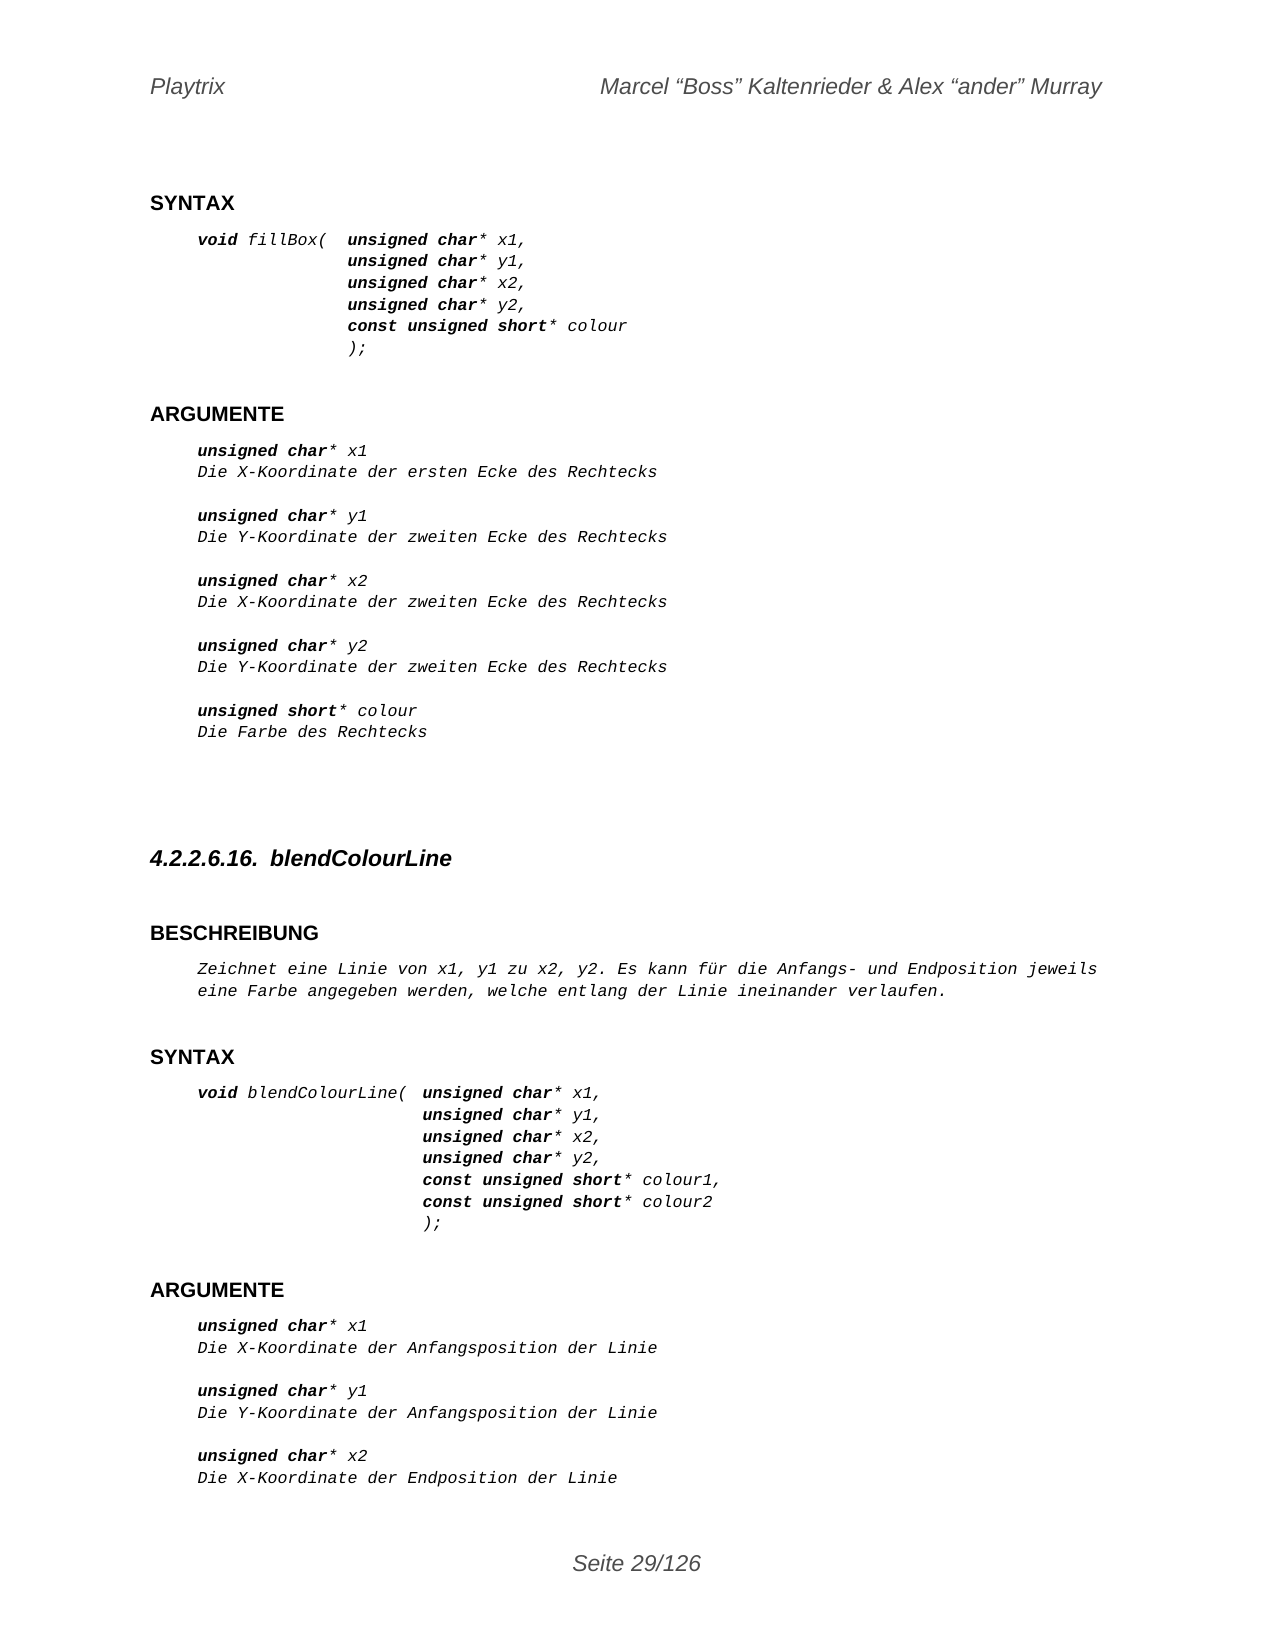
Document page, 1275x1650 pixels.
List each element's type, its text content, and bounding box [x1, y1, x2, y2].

text BESCHREIBUNG [150, 921, 1125, 944]
text ARGUMENTE [150, 403, 1125, 426]
text Die X-Koordinate der Endposition der Linie [197, 1469, 1125, 1488]
text const unsigned short* colour [197, 318, 1125, 337]
text unsigned char* x1 [197, 442, 1125, 461]
text Die X-Koordinate der Anfangsposition der Linie [197, 1339, 1125, 1358]
text const unsigned short* colour1, [197, 1172, 1125, 1190]
text unsigned char* y2, [197, 296, 1125, 315]
text const unsigned short* colour2 [197, 1193, 1125, 1212]
text unsigned char* y2 [197, 637, 1125, 656]
text Die X-Koordinate der ersten Ecke des Rechtecks [197, 464, 1125, 483]
subtitle blendColourLine [150, 846, 1125, 871]
text ); [197, 1215, 1125, 1234]
text unsigned char* y1 [197, 1383, 1125, 1401]
text void blendColourLine( unsigned char* x1, [197, 1085, 1125, 1104]
text Die Y-Koordinate der Anfangsposition der Linie [197, 1404, 1125, 1423]
text Die Y-Koordinate der zweiten Ecke des Rechtecks [197, 529, 1125, 548]
text unsigned char* x2, [197, 1128, 1125, 1147]
text ARGUMENTE [150, 1278, 1125, 1302]
text unsigned char* x2 [197, 572, 1125, 591]
text SYNTAX [150, 192, 1125, 215]
text Die Y-Koordinate der zweiten Ecke des Rechtecks [197, 659, 1125, 678]
text unsigned char* y1, [197, 253, 1125, 272]
text unsigned char* x1 [197, 1318, 1125, 1336]
text ); [197, 339, 1125, 358]
text Die Farbe des Rechtecks [197, 724, 1125, 743]
text unsigned char* x2, [197, 274, 1125, 293]
text SYNTAX [150, 1046, 1125, 1069]
text unsigned char* y1 [197, 507, 1125, 526]
text unsigned short* colour [197, 702, 1125, 721]
text Die X-Koordinate der zweiten Ecke des Rechtecks [197, 594, 1125, 613]
text unsigned char* x2 [197, 1448, 1125, 1466]
text unsigned char* y2, [197, 1150, 1125, 1169]
text unsigned char* y1, [197, 1107, 1125, 1125]
text Zeichnet eine Linie von x1, y1 zu x2, y2. Es kann für die Anfangs- und Endposition jeweils eine Farbe angegeben werden, welche entlang der Linie ineinander verlaufen. [197, 961, 1125, 1001]
text void fillBox( unsigned char* x1, [197, 231, 1125, 250]
